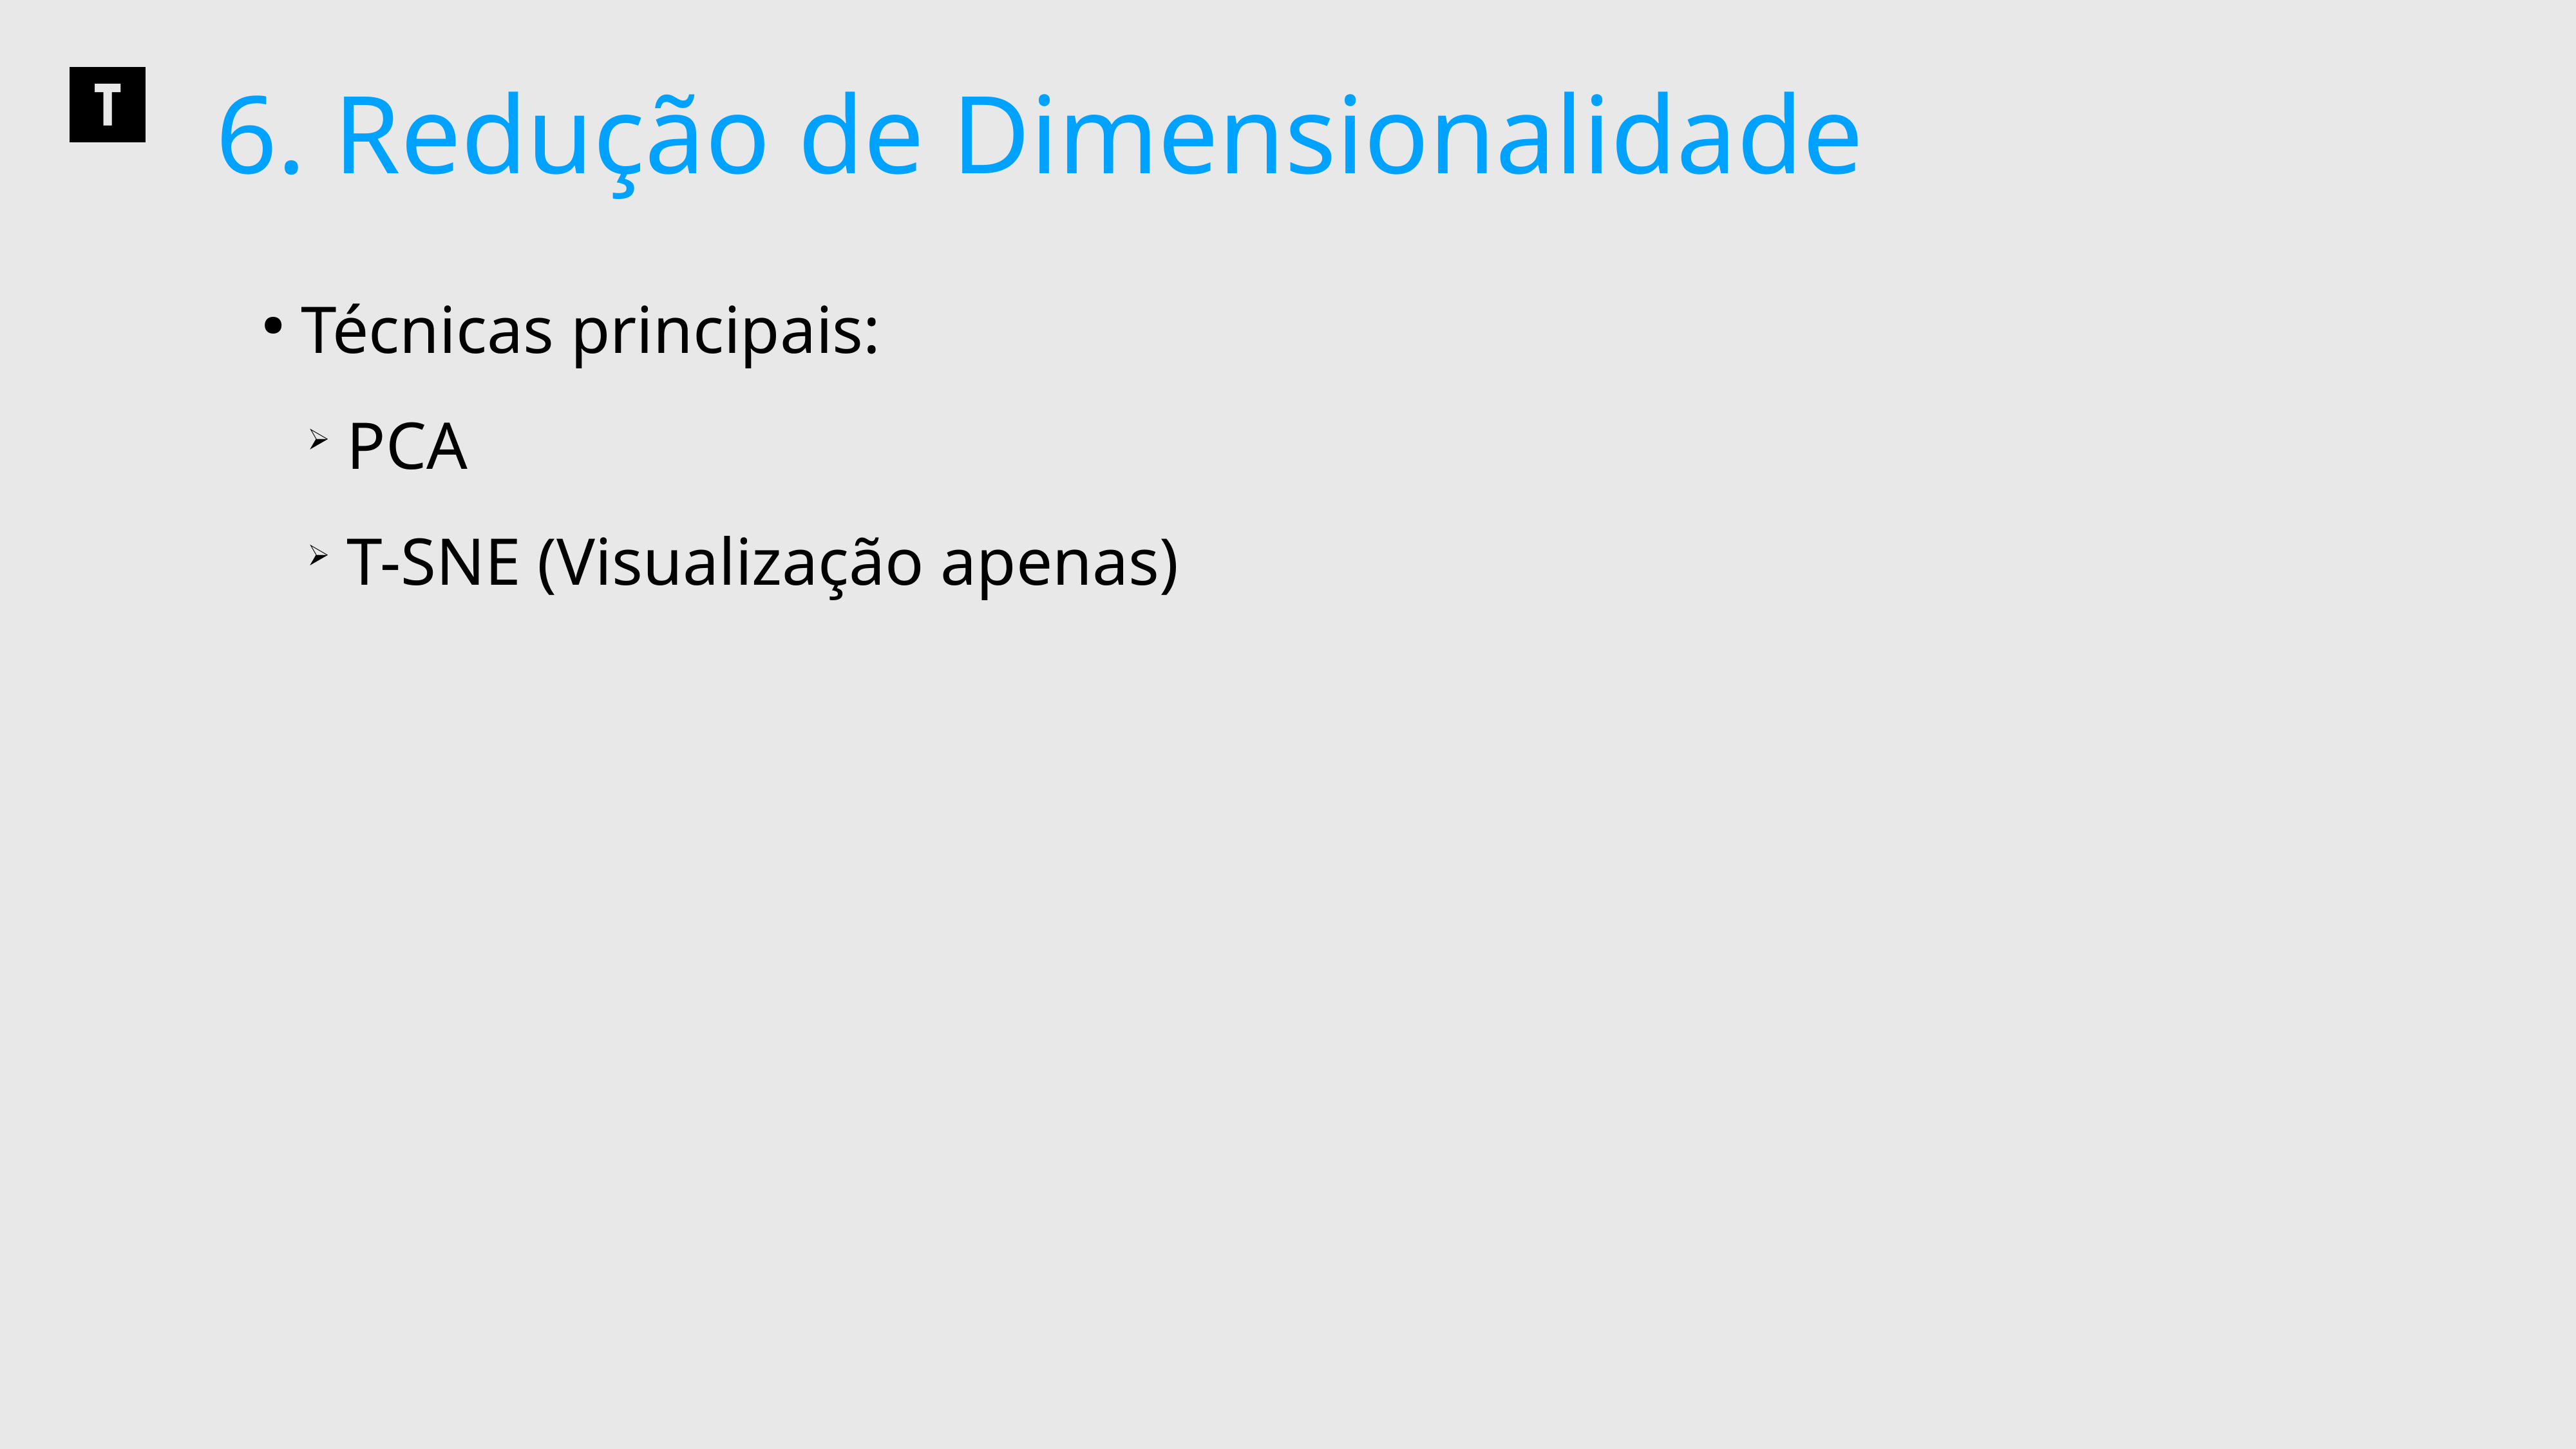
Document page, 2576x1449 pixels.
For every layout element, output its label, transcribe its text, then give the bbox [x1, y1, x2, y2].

text_box Técnicas principais: PCA T-SNE (Visualização apenas) [211, 245, 2305, 565]
text_box 6. Redução de Dimensionalidade [211, 61, 2099, 201]
picture [70, 67, 146, 142]
